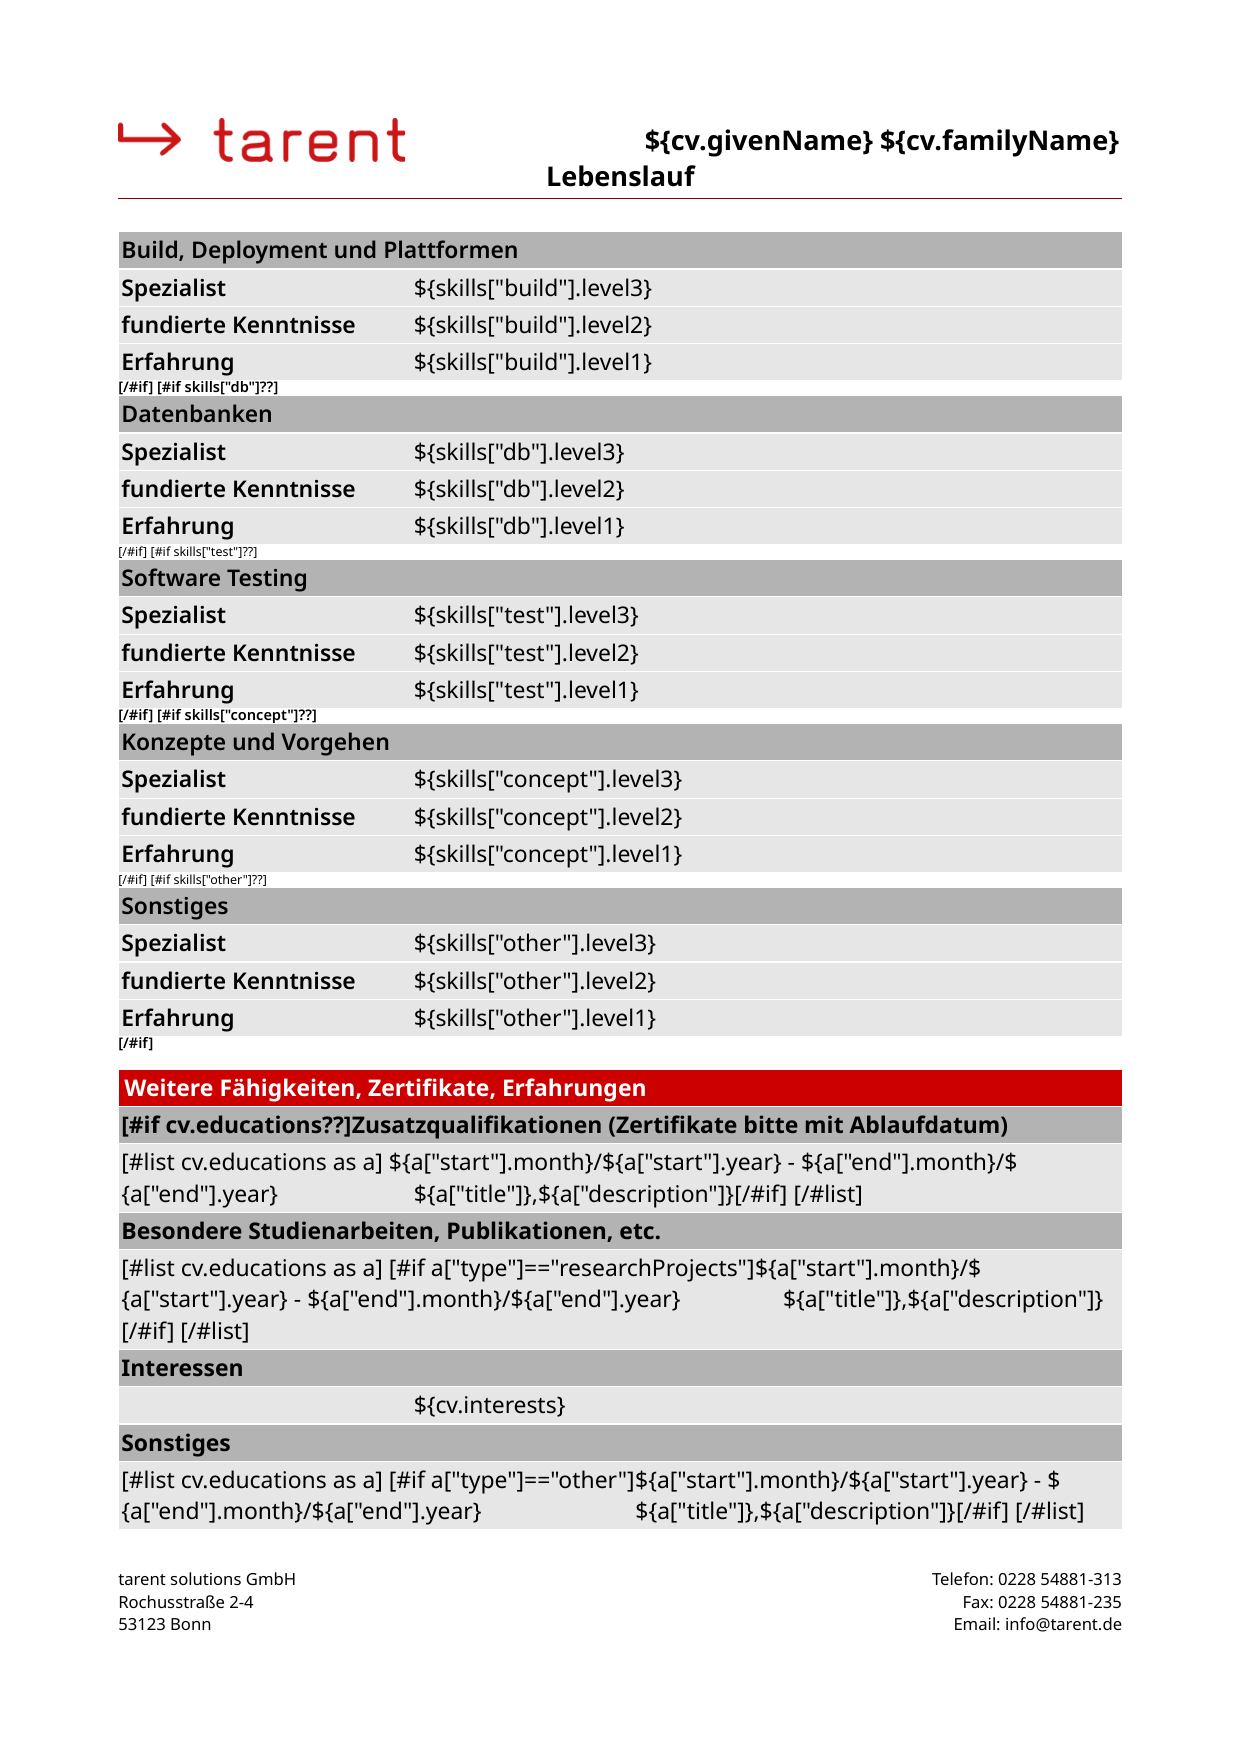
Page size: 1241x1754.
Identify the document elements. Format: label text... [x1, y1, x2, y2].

text Sonstiges [119, 888, 1122, 924]
text fundierte Kenntnisse ${skills["build"].level2} [119, 307, 1122, 343]
text Datenbanken [119, 396, 1122, 432]
text Spezialist ${skills["test"].level3} [119, 597, 1122, 634]
text Spezialist ${skills["concept"].level3} [119, 761, 1122, 798]
text fundierte Kenntnisse ${skills["db"].level2} [119, 471, 1122, 507]
text Erfahrung ${skills["test"].level1} [119, 672, 1122, 708]
text Erfahrung ${skills["other"].level1} [119, 1000, 1122, 1036]
text [/#if] [#if skills["concept"]??] [118, 709, 1122, 723]
text fundierte Kenntnisse ${skills["test"].level2} [119, 635, 1122, 671]
text Erfahrung ${skills["concept"].level1} [119, 836, 1122, 872]
text Weitere Fähigkeiten, Zertifikate, Erfahrungen [119, 1070, 1122, 1106]
text Build, Deployment und Plattformen [119, 232, 1122, 268]
text Besondere Studienarbeiten, Publikationen, etc. [119, 1213, 1122, 1249]
text Software Testing [119, 560, 1122, 596]
text Spezialist ${skills["db"].level3} [119, 434, 1122, 470]
text Spezialist ${skills["build"].level3} [119, 270, 1122, 306]
text Interessen [119, 1350, 1122, 1386]
text [/#if] [#if skills["db"]??] [118, 381, 1122, 395]
text [#if cv.educations??]Zusatzqualifikationen (Zertifikate bitte mit Ablaufdatum) [119, 1107, 1122, 1143]
text [/#if] [118, 1037, 1122, 1051]
text Sonstiges [119, 1425, 1122, 1461]
text fundierte Kenntnisse ${skills["other"].level2} [119, 963, 1122, 999]
picture [118, 118, 405, 162]
text [/#if] [#if skills["test"]??] [118, 545, 1122, 559]
text fundierte Kenntnisse ${skills["concept"].level2} [119, 799, 1122, 835]
text [/#if] [#if skills["other"]??] [118, 873, 1122, 887]
text ${cv.interests} [119, 1387, 1122, 1423]
text Erfahrung ${skills["build"].level1} [119, 344, 1122, 380]
text [#list cv.educations as a] [#if a["type"]=="researchProjects"]${a["start"].month}/${a["start"].year} - ${a["end"].month}/${a["end"].year} ${a["title"]},${a["description"]}[/#if] [/#list] [119, 1250, 1122, 1349]
text [#list cv.educations as a] ${a["start"].month}/${a["start"].year} - ${a["end"].month}/${a["end"].year} ${a["title"]},${a["description"]}[/#if] [/#list] [119, 1144, 1122, 1212]
text Konzepte und Vorgehen [119, 724, 1122, 760]
text Erfahrung ${skills["db"].level1} [119, 508, 1122, 544]
text Spezialist ${skills["other"].level3} [119, 925, 1122, 961]
text [#list cv.educations as a] [#if a["type"]=="other"]${a["start"].month}/${a["start"].year} - ${a["end"].month}/${a["end"].year} ${a["title"]},${a["description"]}[/#if] [/#list] [119, 1462, 1122, 1529]
